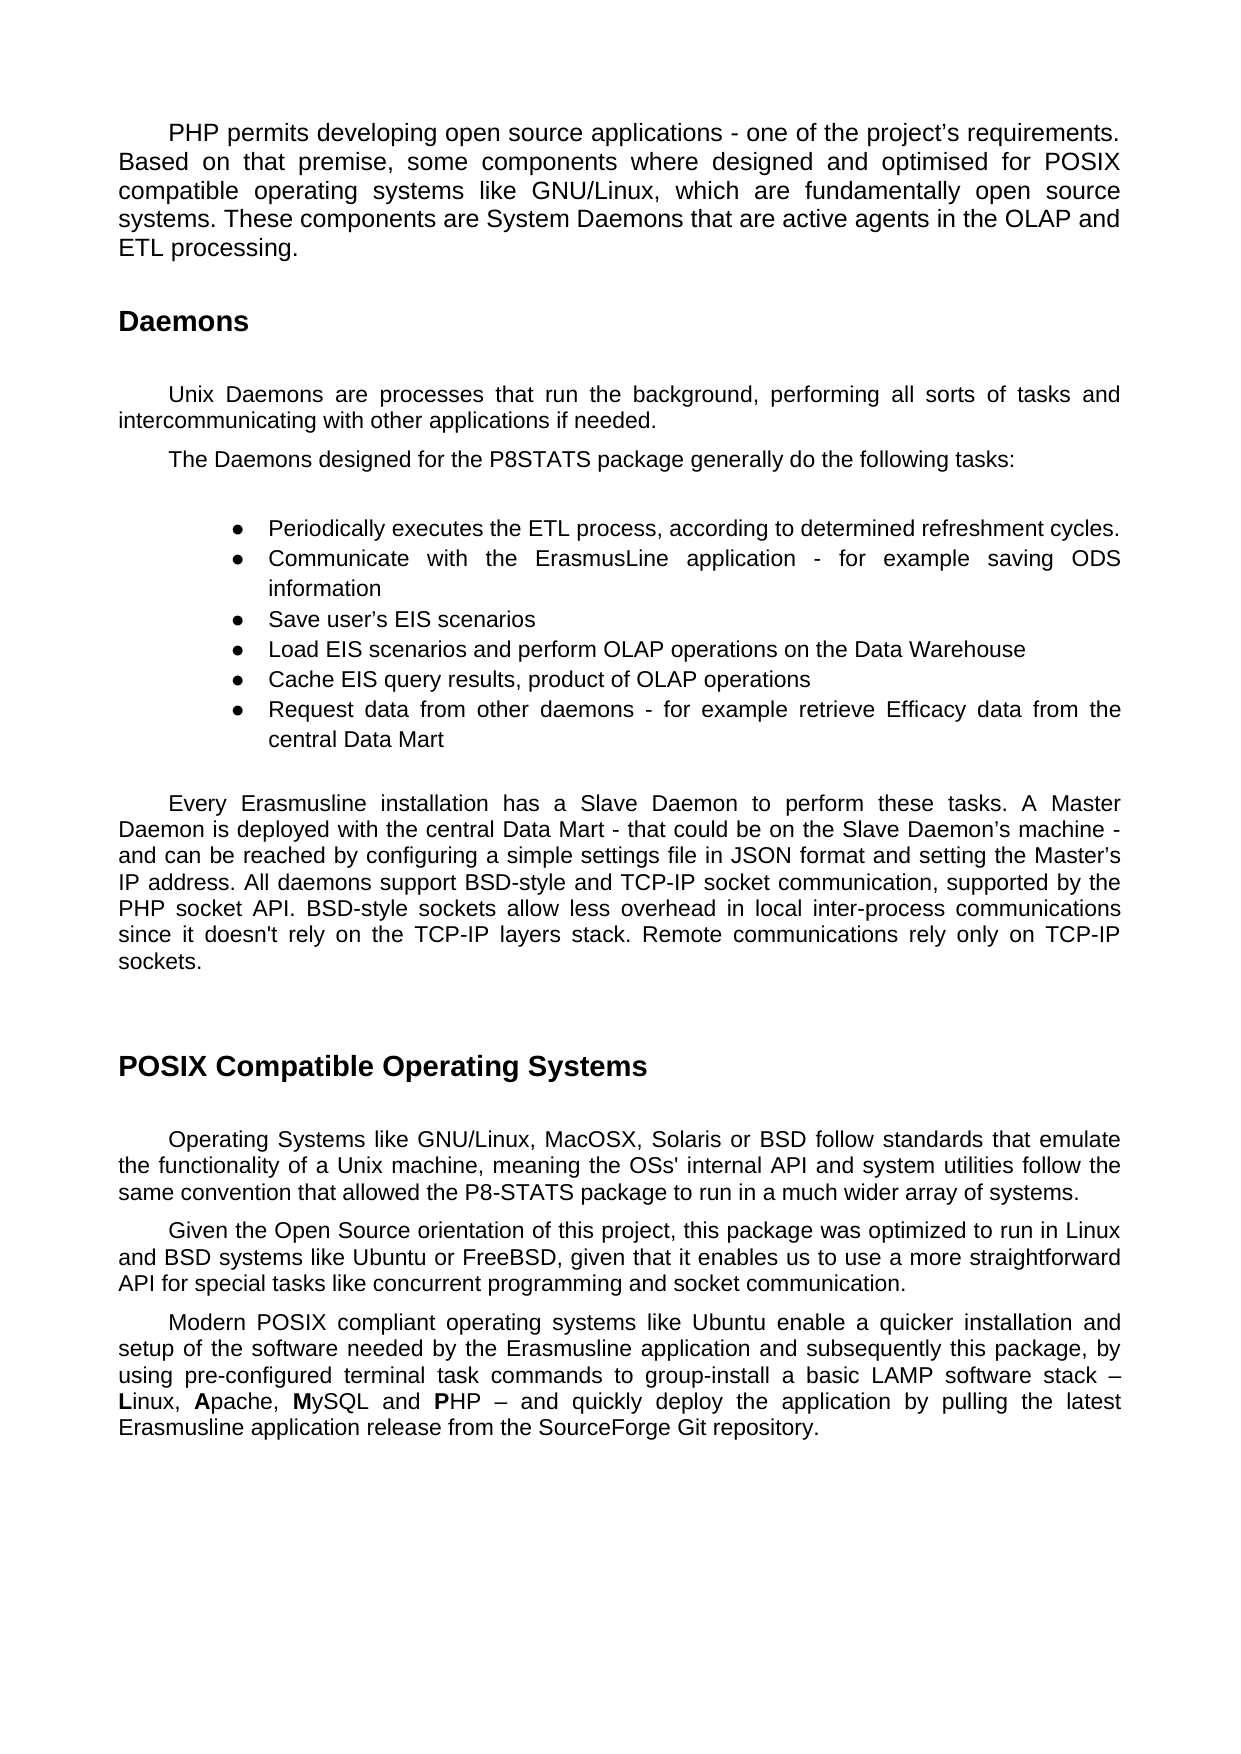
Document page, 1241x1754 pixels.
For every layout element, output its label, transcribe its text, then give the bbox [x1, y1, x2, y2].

subtitle Daemons [118, 303, 1122, 337]
text PHP permits developing open source applications - one of the project’s requirements. Based on that premise, some components where designed and optimised for POSIX compatible operating systems like GNU/Linux, which are fundamentally open source systems. These components are System Daemons that are active agents in the OLAP and ETL processing. [118, 118, 1122, 262]
text Unix Daemons are processes that run the background, performing all sorts of tasks and intercommunicating with other applications if needed. [118, 381, 1122, 433]
text The Daemons designed for the P8STATS package generally do the following tasks: [118, 446, 1122, 472]
subtitle POSIX Compatible Operating Systems [118, 1049, 1122, 1082]
list Periodically executes the ETL process, according to determined refreshment cycles. [231, 515, 1122, 541]
text Modern POSIX compliant operating systems like Ubuntu enable a quicker installation and setup of the software needed by the Erasmusline application and subsequently this package, by using pre-configured terminal task commands to group-install a basic LAMP software stack – Linux, Apache, MySQL and PHP – and quickly deploy the application by pulling the latest Erasmusline application release from the SourceForge Git repository. [118, 1309, 1122, 1441]
list Save user’s EIS scenarios [231, 606, 1122, 632]
text Given the Open Source orientation of this project, this package was optimized to run in Linux and BSD systems like Ubuntu or FreeBSD, given that it enables us to use a more straightforward API for special tasks like concurrent programming and socket communication. [118, 1217, 1122, 1296]
list Load EIS scenarios and perform OLAP operations on the Data Warehouse [231, 636, 1122, 662]
list Cache EIS query results, product of OLAP operations [231, 666, 1122, 692]
list Request data from other daemons - for example retrieve Efficacy data from the central Data Mart [231, 696, 1122, 753]
text Operating Systems like GNU/Linux, MacOSX, Solaris or BSD follow standards that emulate the functionality of a Unix machine, meaning the OSs' internal API and system utilities follow the same convention that allowed the P8-STATS package to run in a much wider array of systems. [118, 1126, 1122, 1205]
list Communicate with the ErasmusLine application - for example saving ODS information [231, 545, 1122, 602]
text Every Erasmusline installation has a Slave Daemon to perform these tasks. A Master Daemon is deployed with the central Data Mart - that could be on the Slave Daemon’s machine - and can be reached by configuring a simple settings file in JSON format and setting the Master’s IP address. All daemons support BSD-style and TCP-IP socket communication, supported by the PHP socket API. BSD-style sockets allow less overhead in local inter-process communications since it doesn't rely on the TCP-IP layers stack. Remote communications rely only on TCP-IP sockets. [118, 789, 1122, 974]
